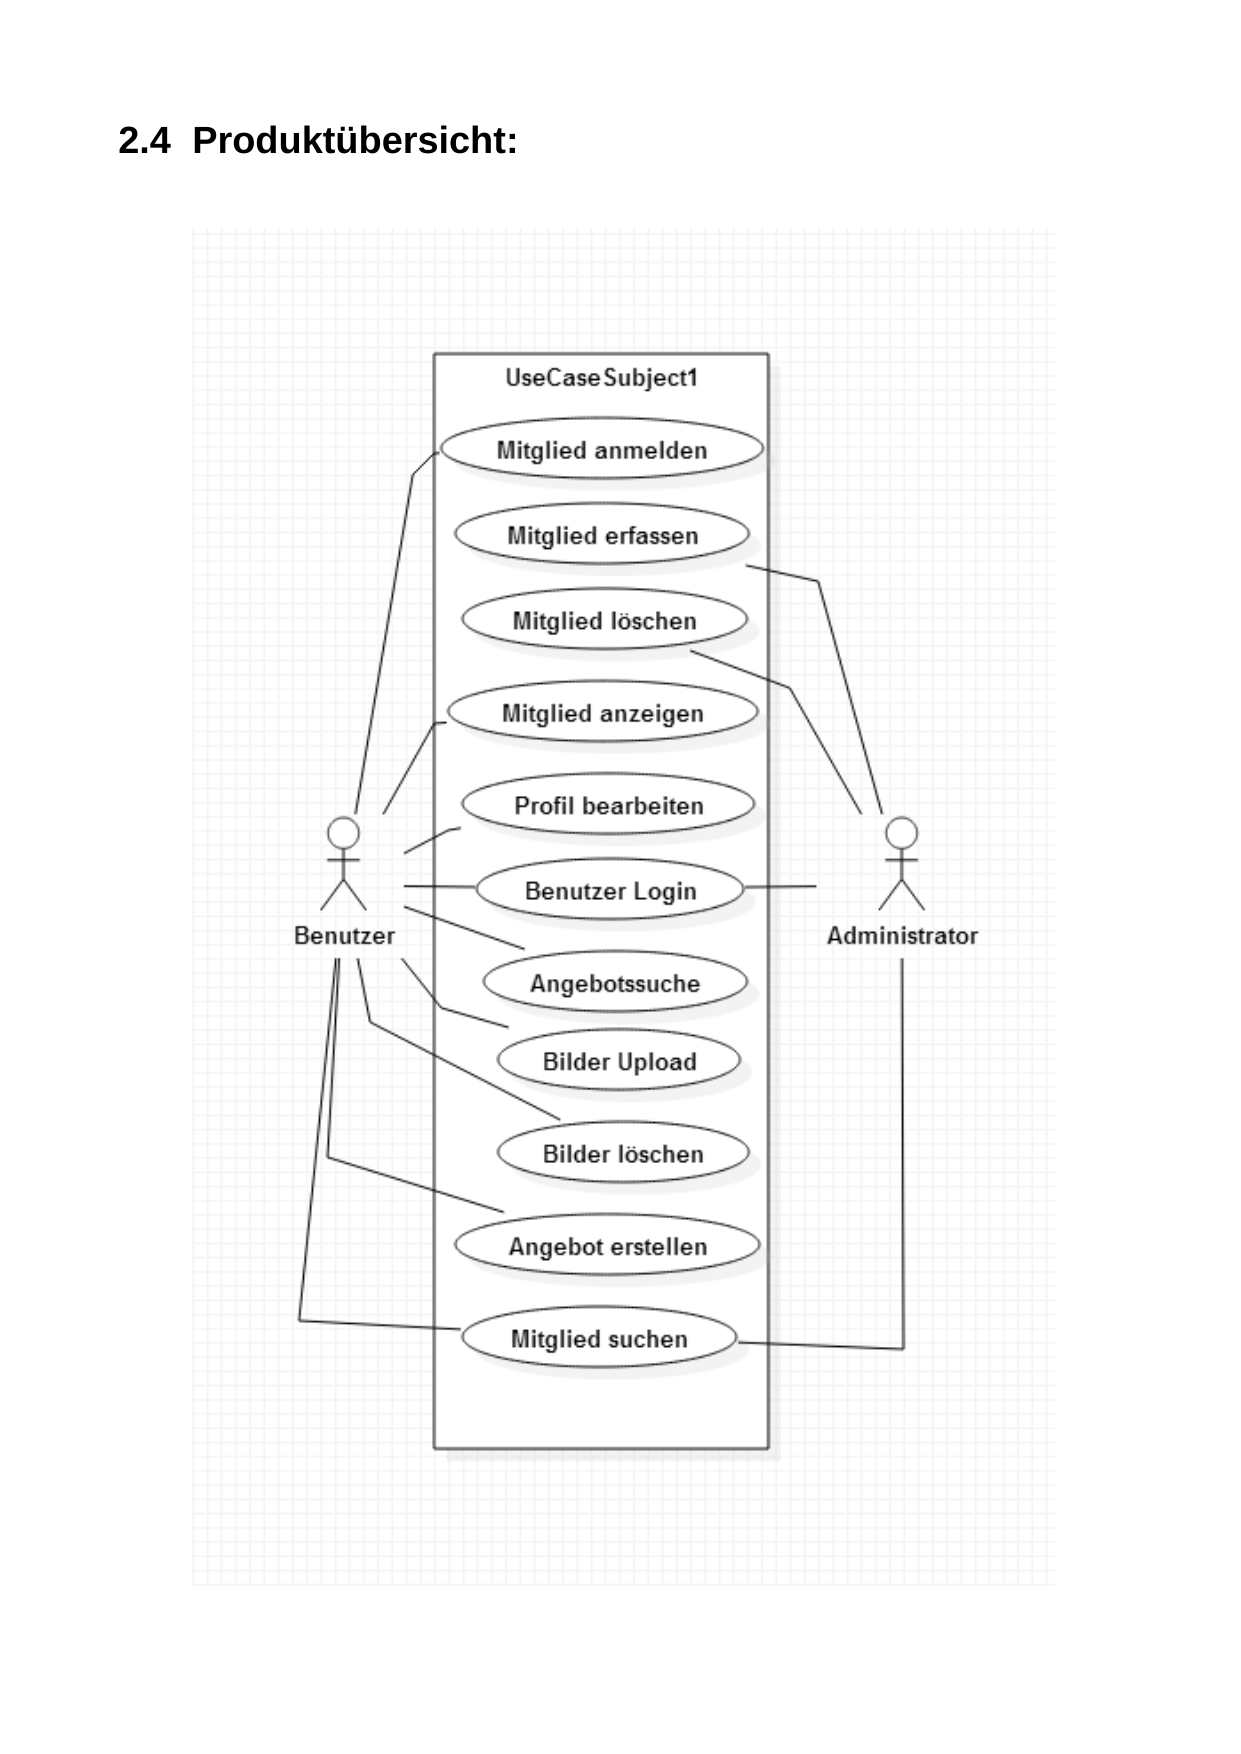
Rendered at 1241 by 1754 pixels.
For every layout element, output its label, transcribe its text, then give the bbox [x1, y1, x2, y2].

subtitle 2.4 Produktübersicht: [118, 118, 1122, 162]
picture [191, 228, 1055, 1586]
